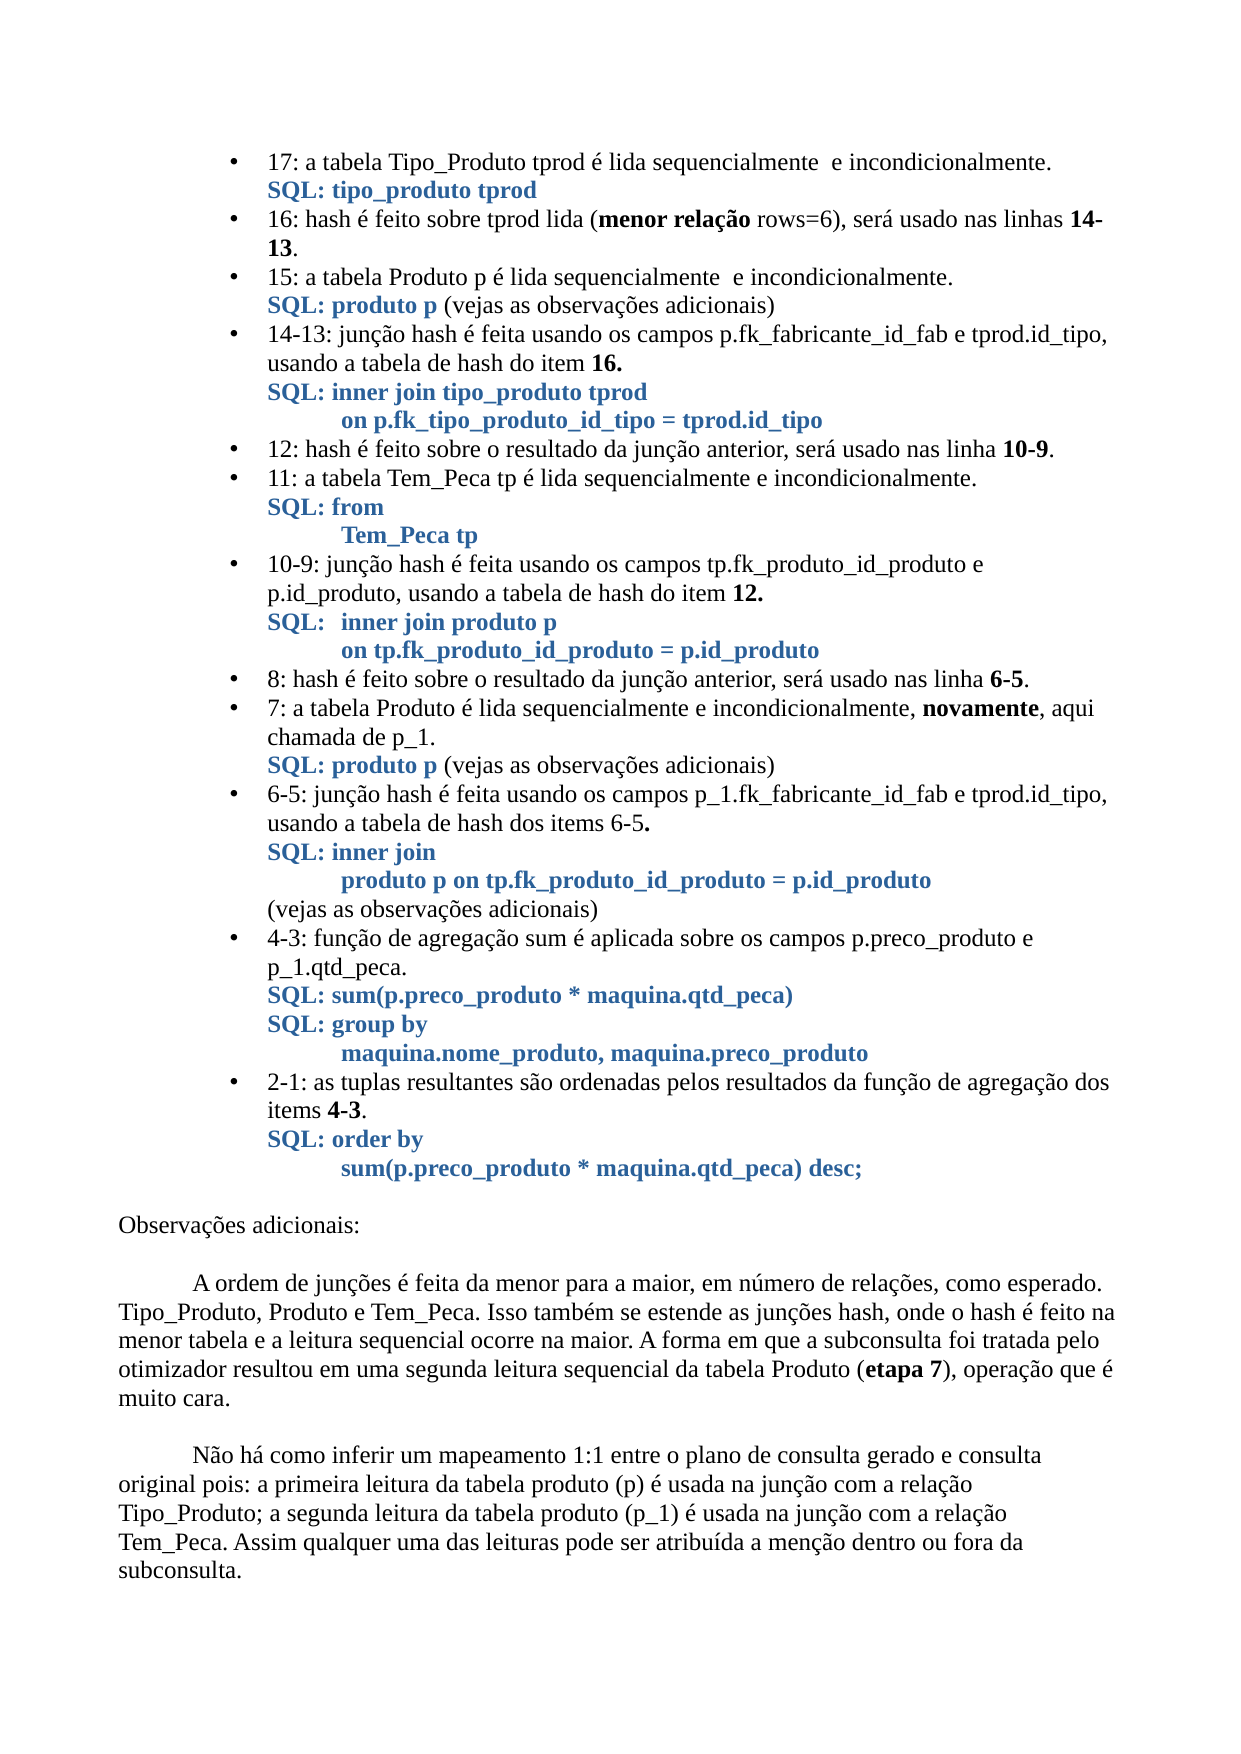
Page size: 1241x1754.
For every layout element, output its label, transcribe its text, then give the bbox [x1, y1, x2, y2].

list sum(p.preco_produto * maquina.qtd_peca) desc; [229, 1153, 1122, 1182]
text Observações adicionais: [118, 1211, 1122, 1239]
list (vejas as observações adicionais) [229, 894, 1122, 923]
list produto p on tp.fk_produto_id_produto = p.id_produto [229, 866, 1122, 894]
list SQL: produto p (vejas as observações adicionais) [229, 751, 1122, 779]
list 14-13: junção hash é feita usando os campos p.fk_fabricante_id_fab e tprod.id_tipo, usando a tabela de hash do item 16. [229, 319, 1122, 377]
text A ordem de junções é feita da menor para a maior, em número de relações, como esperado. Tipo_Produto, Produto e Tem_Peca. Isso também se estende as junções hash, onde o hash é feito na menor tabela e a leitura sequencial ocorre na maior. A forma em que a subconsulta foi tratada pelo otimizador resultou em uma segunda leitura sequencial da tabela Produto (etapa 7), operação que é muito cara. [118, 1268, 1122, 1412]
list SQL: sum(p.preco_produto * maquina.qtd_peca) [229, 981, 1122, 1009]
text Não há como inferir um mapeamento 1:1 entre o plano de consulta gerado e consulta original pois: a primeira leitura da tabela produto (p) é usada na junção com a relação Tipo_Produto; a segunda leitura da tabela produto (p_1) é usada na junção com a relação Tem_Peca. Assim qualquer uma das leituras pode ser atribuída a menção dentro ou fora da subconsulta. [118, 1441, 1122, 1584]
list SQL: from [229, 492, 1122, 521]
list 16: hash é feito sobre tprod lida (menor relação rows=6), será usado nas linhas 14-13. [229, 204, 1122, 262]
list SQL: tipo_produto tprod [229, 176, 1122, 204]
list SQL: order by [229, 1124, 1122, 1153]
list 6-5: junção hash é feita usando os campos p_1.fk_fabricante_id_fab e tprod.id_tipo, usando a tabela de hash dos items 6-5. [229, 779, 1122, 837]
list on tp.fk_produto_id_produto = p.id_produto [229, 636, 1122, 664]
list SQL: group by [229, 1009, 1122, 1038]
list SQL: produto p (vejas as observações adicionais) [229, 291, 1122, 319]
list Tem_Peca tp [229, 521, 1122, 549]
list 2-1: as tuplas resultantes são ordenadas pelos resultados da função de agregação dos items 4-3. [229, 1067, 1122, 1124]
list 4-3: função de agregação sum é aplicada sobre os campos p.preco_produto e p_1.qtd_peca. [229, 923, 1122, 981]
list 10-9: junção hash é feita usando os campos tp.fk_produto_id_produto e p.id_produto, usando a tabela de hash do item 12. [229, 549, 1122, 607]
list on p.fk_tipo_produto_id_tipo = tprod.id_tipo [229, 406, 1122, 434]
list 12: hash é feito sobre o resultado da junção anterior, será usado nas linha 10-9. [229, 434, 1122, 463]
list 7: a tabela Produto é lida sequencialmente e incondicionalmente, novamente, aqui chamada de p_1. [229, 693, 1122, 751]
list SQL: inner join tipo_produto tprod [229, 377, 1122, 406]
list SQL: inner join [229, 837, 1122, 866]
list SQL: inner join produto p [229, 607, 1122, 636]
list 17: a tabela Tipo_Produto tprod é lida sequencialmente e incondicionalmente. [229, 147, 1122, 176]
list 15: a tabela Produto p é lida sequencialmente e incondicionalmente. [229, 262, 1122, 291]
list 8: hash é feito sobre o resultado da junção anterior, será usado nas linha 6-5. [229, 664, 1122, 693]
list maquina.nome_produto, maquina.preco_produto [229, 1038, 1122, 1067]
list 11: a tabela Tem_Peca tp é lida sequencialmente e incondicionalmente. [229, 463, 1122, 492]
